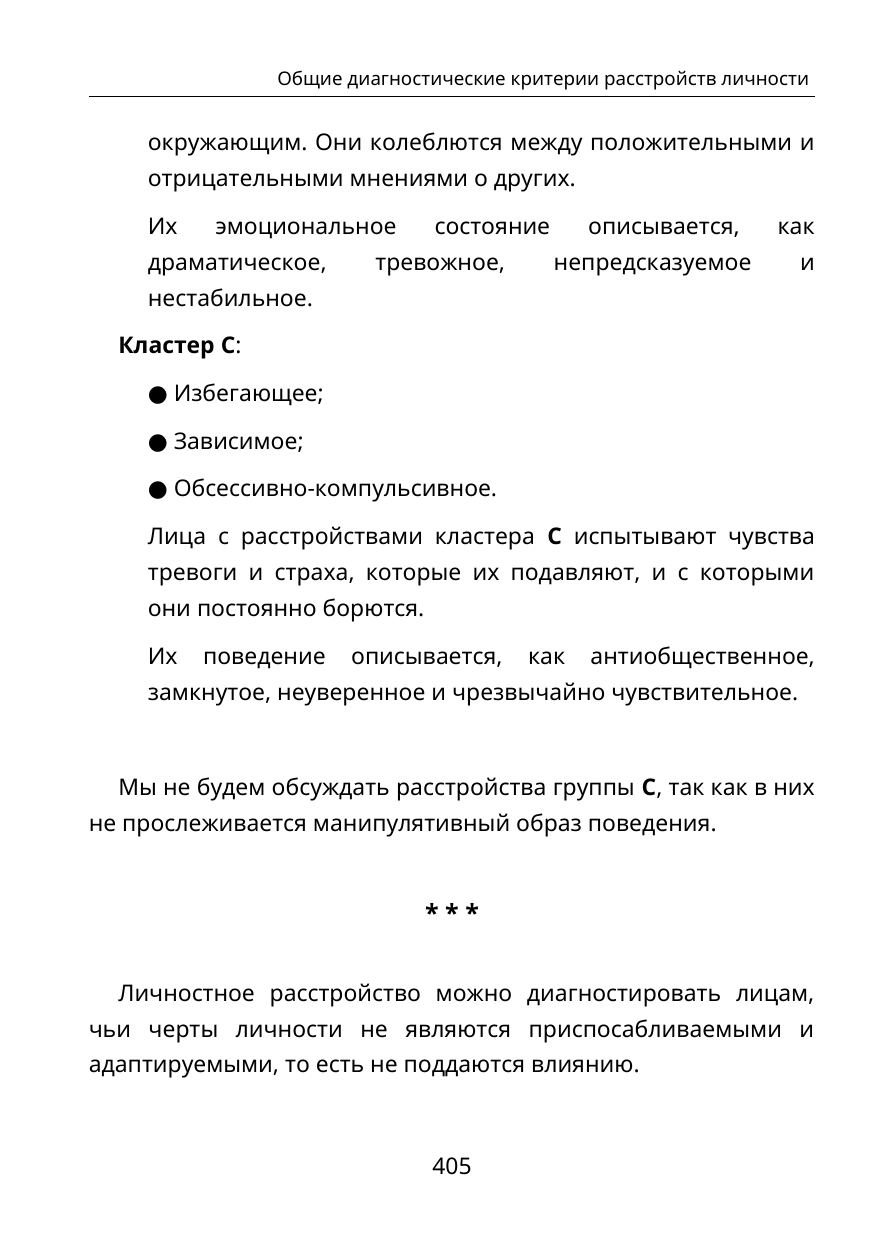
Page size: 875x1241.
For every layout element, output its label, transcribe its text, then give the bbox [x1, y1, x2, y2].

list Кластер C: [118, 329, 815, 361]
subtitle * * * [88, 896, 815, 930]
list Лица с расстройствами кластера C испытывают чувства тревоги и страха, которые их подавляют, и с которыми они постоянно борются. [148, 520, 815, 623]
list Зависимое; [148, 425, 815, 456]
list окружающим. Они колеблются между положительными и отрицательными мнениями о других. [148, 126, 815, 193]
text Мы не будем обсуждать расстройства группы С, так как в них не прослеживается манипулятивный образ поведения. [88, 771, 815, 838]
text Личностное расстройство можно диагностировать лицам, чьи черты личности не являются приспосабливаемыми и адаптируемыми, то есть не поддаются влиянию. [88, 977, 815, 1080]
list Их эмоциональное состояние описывается, как драматическое, тревожное, непредсказуемое и нестабильное. [148, 210, 815, 313]
list Избегающее; [148, 377, 815, 408]
list Их поведение описывается, как антиобщественное, замкнутое, неуверенное и чрезвычайно чувствительное. [148, 640, 815, 707]
list Обсессивно-компульсивное. [148, 472, 815, 504]
